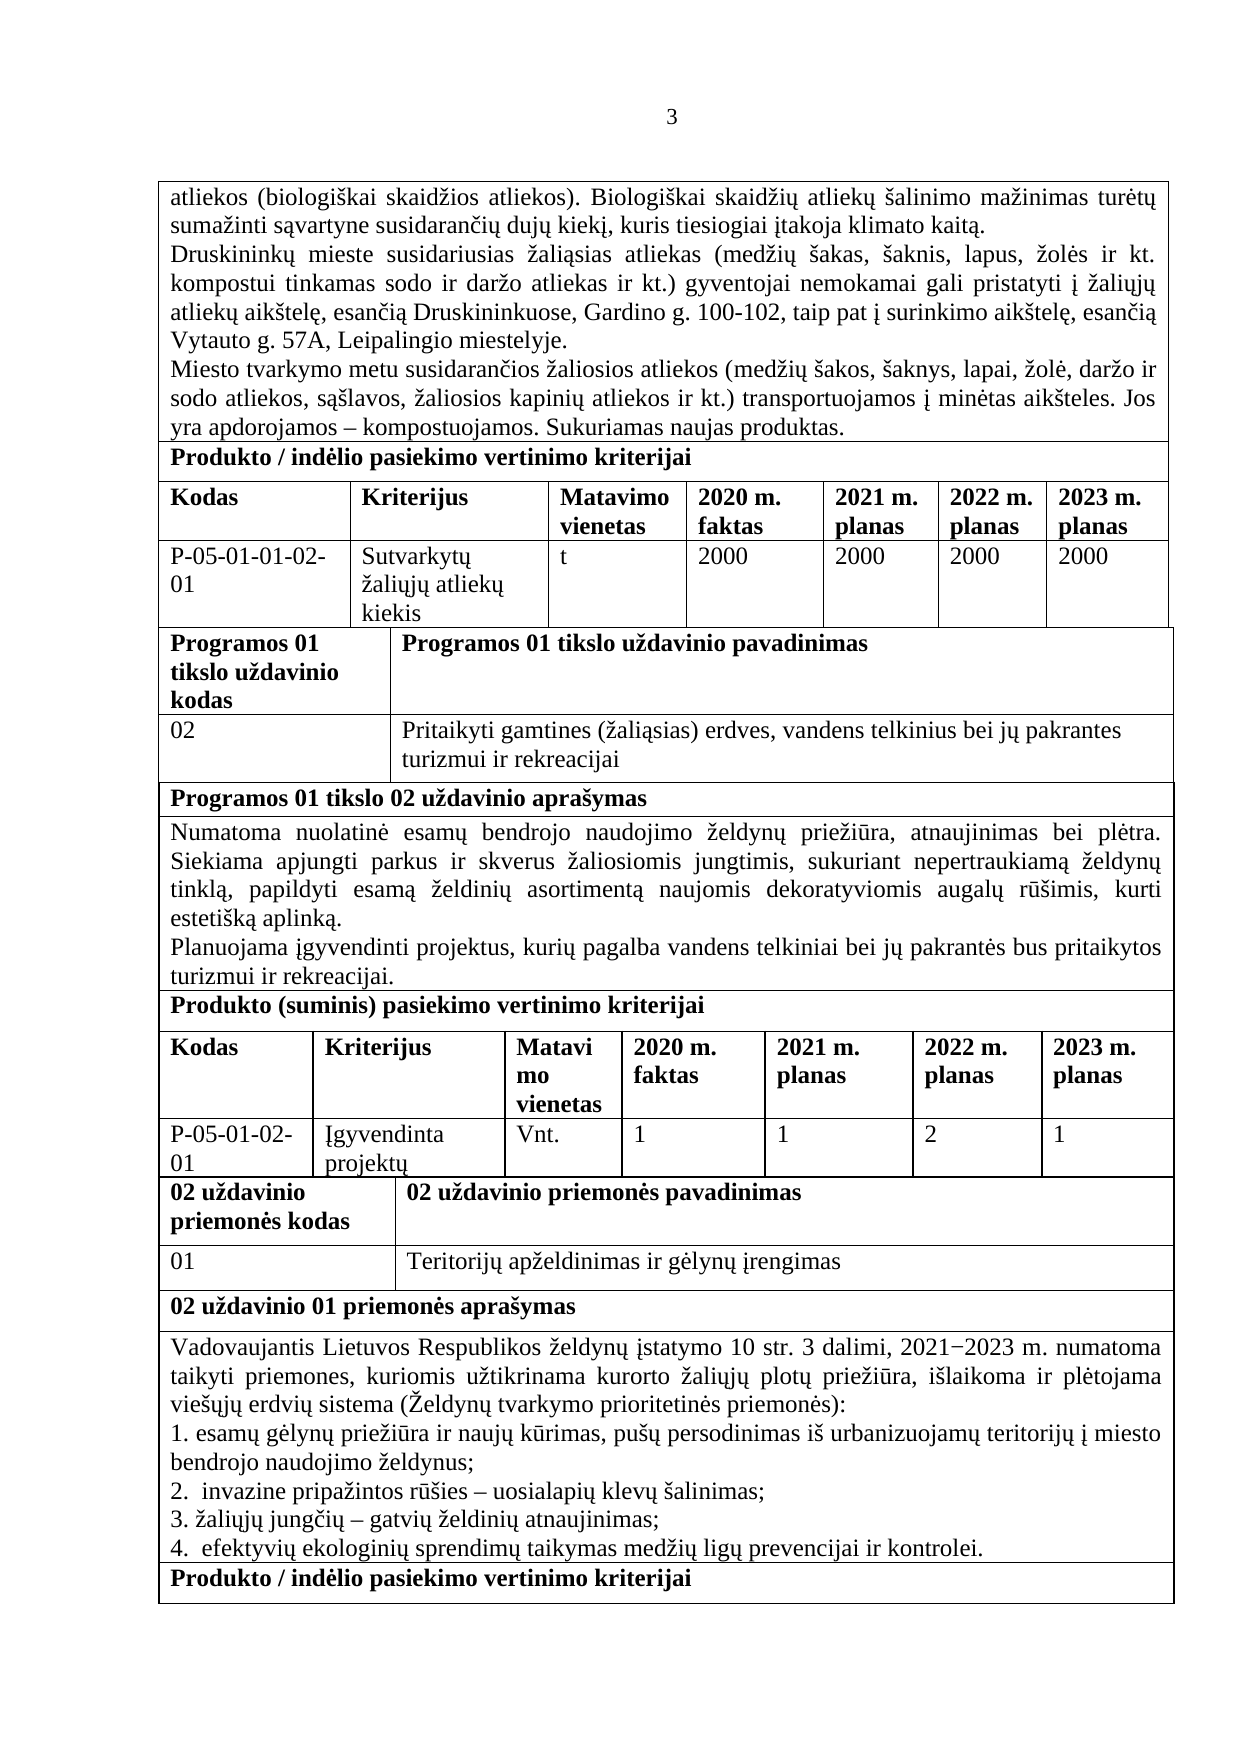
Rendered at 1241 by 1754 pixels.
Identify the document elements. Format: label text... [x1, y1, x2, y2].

table_cell Vadovaujantis Lietuvos Respublikos želdynų įstatymo 10 str. 3 dalimi, 2021−2023 m. numatoma taikyti priemones, kuriomis užtikrinama kurorto žaliųjų plotų priežiūra, išlaikoma ir plėtojama viešųjų erdvių sistema (Želdynų tvarkymo prioritetinės priemonės): 1. esamų gėlynų priežiūra ir naujų kūrimas, pušų persodinimas iš urbanizuojamų teritorijų į miesto bendrojo naudojimo želdynus; 2. invazine pripažintos rūšies – uosialapių klevų šalinimas; 3. žaliųjų jungčių – gatvių želdinių atnaujinimas; 4. efektyvių ekologinių sprendimų taikymas medžių ligų prevencijai ir kontrolei. [160, 1332, 1173, 1562]
table_cell Kodas [159, 482, 350, 540]
table_cell 2020 m. faktas [623, 1032, 764, 1118]
table_cell 02 uždavinio 01 priemonės aprašymas [160, 1291, 1173, 1331]
table_cell P-05-01-01-02-01 [159, 541, 350, 627]
table_cell Pritaikyti gamtines (žaliąsias) erdves, vandens telkinius bei jų pakrantes turizmui ir rekreacijai [391, 715, 1173, 782]
table_cell 2023 m. planas [1047, 482, 1168, 540]
table_cell 2000 [1047, 541, 1168, 627]
table_cell 02 [159, 715, 390, 782]
table_cell 2020 m. faktas [687, 482, 823, 540]
table_cell Įgyvendinta projektų [314, 1119, 504, 1176]
table_cell Programos 01 tikslo 02 uždavinio aprašymas [160, 783, 1173, 816]
table_cell 2000 [687, 541, 823, 627]
table_cell atliekos (biologiškai skaidžios atliekos). Biologiškai skaidžių atliekų šalinimo mažinimas turėtų sumažinti sąvartyne susidarančių dujų kiekį, kuris tiesiogiai įtakoja klimato kaitą. Druskininkų mieste susidariusias žaliąsias atliekas (medžių šakas, šaknis, lapus, žolės ir kt. kompostui tinkamas sodo ir daržo atliekas ir kt.) gyventojai nemokamai gali pristatyti į žaliųjų atliekų aikštelę, esančią Druskininkuose, Gardino g. 100-102, taip pat į surinkimo aikštelę, esančią Vytauto g. 57A, Leipalingio miestelyje. Miesto tvarkymo metu susidarančios žaliosios atliekos (medžių šakos, šaknys, lapai, žolė, daržo ir sodo atliekos, sąšlavos, žaliosios kapinių atliekos ir kt.) transportuojamos į minėtas aikšteles. Jos yra apdorojamos – kompostuojamos. Sukuriamas naujas produktas. [159, 182, 1168, 441]
table_cell [1169, 441, 1174, 481]
table_cell Produkto / indėlio pasiekimo vertinimo kriterijai [159, 442, 1168, 481]
table_cell 1 [1043, 1119, 1173, 1176]
table_cell Numatoma nuolatinė esamų bendrojo naudojimo želdynų priežiūra, atnaujinimas bei plėtra. Siekiama apjungti parkus ir skverus žaliosiomis jungtimis, sukuriant nepertraukiamą želdynų tinklą, papildyti esamą želdinių asortimentą naujomis dekoratyviomis augalų rūšimis, kurti estetišką aplinką. Planuojama įgyvendinti projektus, kurių pagalba vandens telkiniai bei jų pakrantės bus pritaikytos turizmui ir rekreacijai. [160, 817, 1173, 989]
table_cell 2000 [824, 541, 938, 627]
table_cell 2023 m. planas [1043, 1032, 1173, 1118]
table_cell t [549, 541, 686, 627]
table_cell 2 [914, 1119, 1041, 1176]
table_cell 1 [766, 1119, 912, 1176]
table_cell [1169, 540, 1174, 627]
table_cell 2022 m. planas [914, 1032, 1041, 1118]
table_cell Vnt. [506, 1119, 621, 1176]
table_cell 2000 [939, 541, 1046, 627]
table_cell 2022 m. planas [939, 482, 1046, 540]
table_cell 2021 m. planas [766, 1032, 912, 1118]
table_cell 02 uždavinio priemonės kodas [160, 1178, 395, 1245]
table_cell Matavimo vienetas [549, 482, 686, 540]
table_cell Kriterijus [314, 1032, 504, 1118]
table_cell Produkto (suminis) pasiekimo vertinimo kriterijai [160, 991, 1173, 1031]
table_cell Sutvarkytų žaliųjų atliekų kiekis [351, 541, 548, 627]
table_cell 2021 m. planas [824, 482, 938, 540]
table_cell Produkto / indėlio pasiekimo vertinimo kriterijai [160, 1563, 1173, 1603]
table_cell 1 [623, 1119, 764, 1176]
table_cell Programos 01 tikslo uždavinio kodas [159, 628, 390, 714]
table_cell Matavimo vienetas [506, 1032, 621, 1118]
table_cell Kriterijus [351, 482, 548, 540]
table_cell 01 [160, 1246, 395, 1290]
table_cell Teritorijų apželdinimas ir gėlynų įrengimas [396, 1246, 1173, 1290]
table_cell Kodas [160, 1032, 312, 1118]
table_cell 02 uždavinio priemonės pavadinimas [396, 1178, 1173, 1245]
table_cell [1169, 481, 1174, 540]
table_cell P-05-01-02-01 [160, 1119, 312, 1176]
table_cell Programos 01 tikslo uždavinio pavadinimas [391, 628, 1173, 714]
table_cell [1169, 181, 1174, 441]
